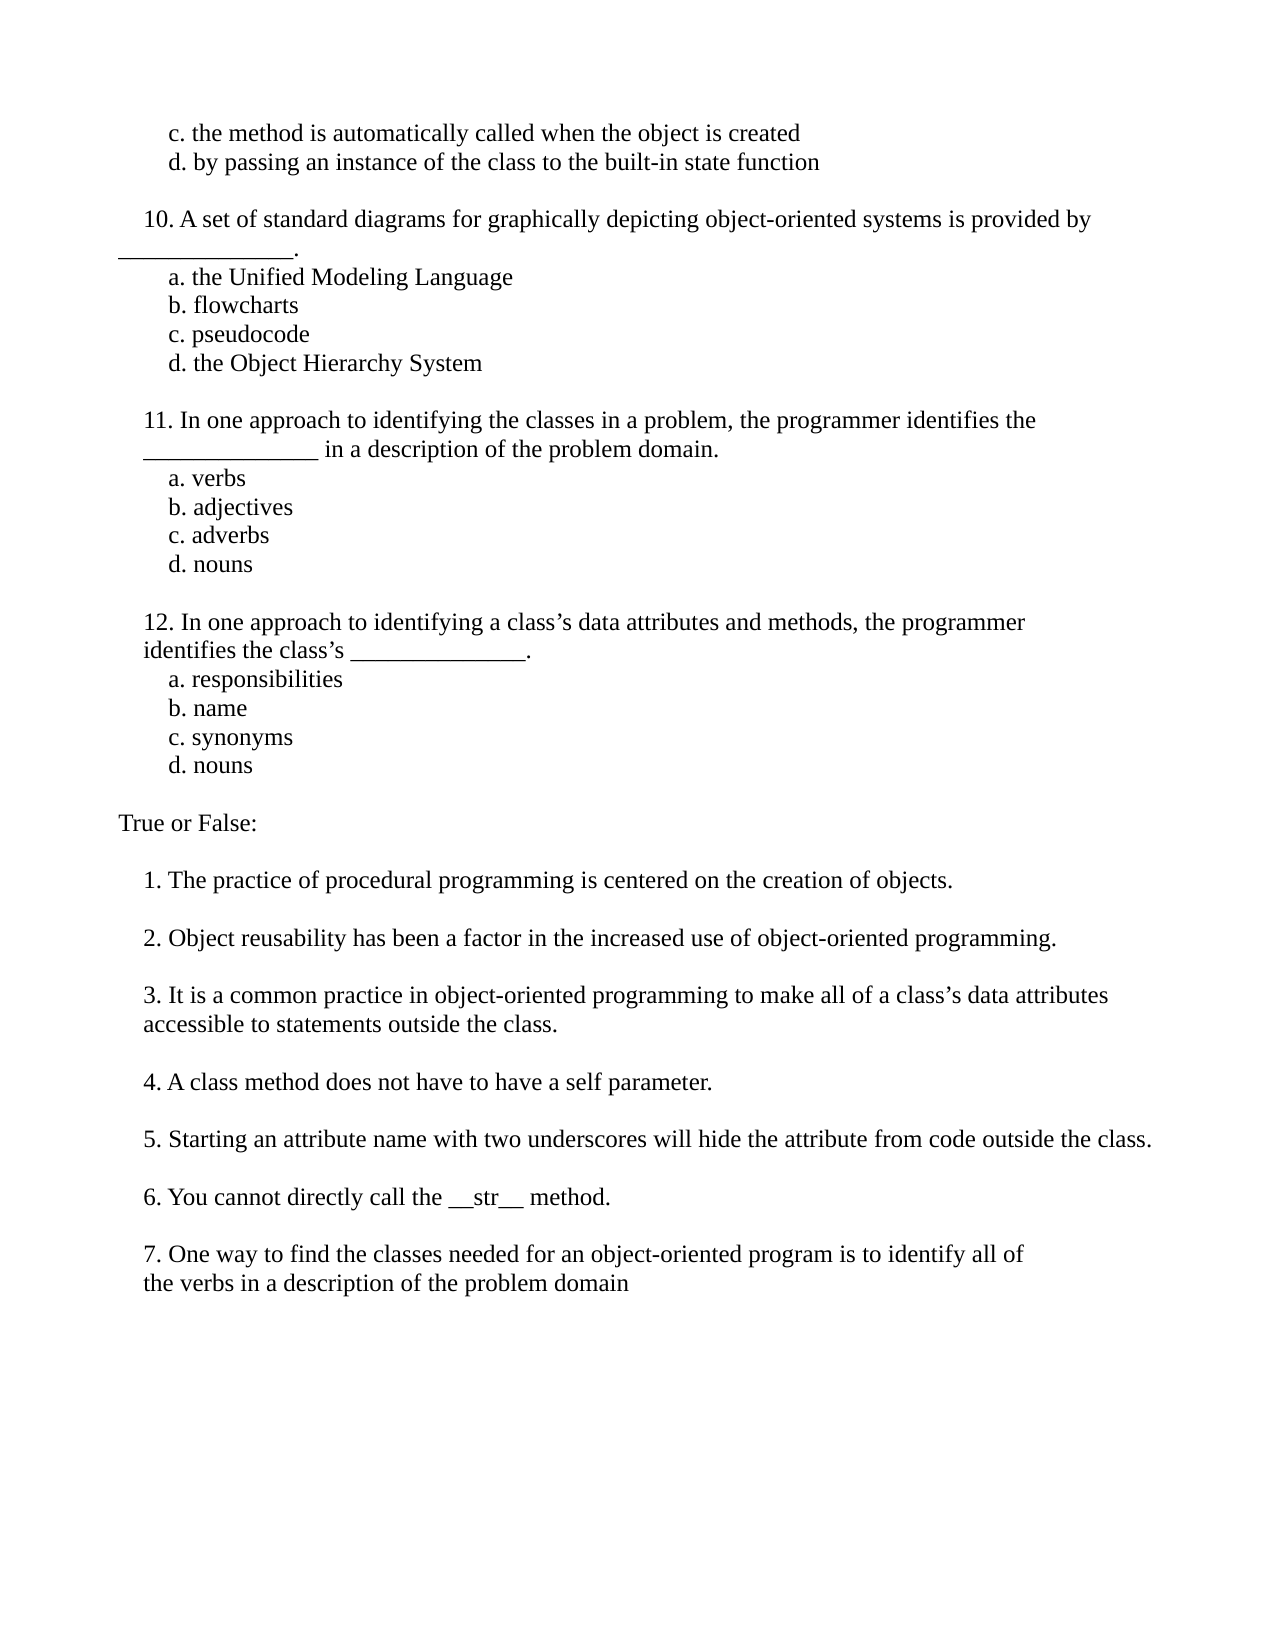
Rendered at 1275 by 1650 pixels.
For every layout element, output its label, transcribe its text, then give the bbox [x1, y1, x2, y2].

text identifies the class’s ______________. [118, 636, 1157, 664]
text 4. A class method does not have to have a self parameter. [118, 1067, 1157, 1096]
text 3. It is a common practice in object-oriented programming to make all of a class’s data attributes [118, 981, 1157, 1009]
text accessible to statements outside the class. [118, 1009, 1157, 1038]
text a. responsibilities [118, 664, 1157, 693]
text 5. Starting an attribute name with two underscores will hide the attribute from code outside the class. [118, 1124, 1157, 1153]
text d. by passing an instance of the class to the built-in state function [118, 147, 1157, 176]
text a. the Unified Modeling Language [118, 262, 1157, 291]
text 6. You cannot directly call the __str__ method. [118, 1182, 1157, 1211]
text 11. In one approach to identifying the classes in a problem, the programmer identifies the [118, 406, 1157, 434]
text d. nouns [118, 549, 1157, 578]
text d. nouns [118, 751, 1157, 779]
text a. verbs [118, 463, 1157, 492]
text c. pseudocode [118, 319, 1157, 348]
text c. the method is automatically called when the object is created [118, 118, 1157, 147]
text b. name [118, 693, 1157, 722]
text 10. A set of standard diagrams for graphically depicting object-oriented systems is provided by ______________. [118, 204, 1157, 262]
text 1. The practice of procedural programming is centered on the creation of objects. [118, 866, 1157, 894]
text ______________ in a description of the problem domain. [118, 434, 1157, 463]
text c. synonyms [118, 722, 1157, 751]
text 12. In one approach to identifying a class’s data attributes and methods, the programmer [118, 607, 1157, 636]
text b. adjectives [118, 492, 1157, 521]
text 2. Object reusability has been a factor in the increased use of object-oriented programming. [118, 923, 1157, 952]
text the verbs in a description of the problem domain [118, 1268, 1157, 1297]
text True or False: [118, 808, 1157, 837]
text 7. One way to find the classes needed for an object-oriented program is to identify all of [118, 1239, 1157, 1268]
text c. adverbs [118, 521, 1157, 549]
text b. flowcharts [118, 291, 1157, 319]
text d. the Object Hierarchy System [118, 348, 1157, 377]
